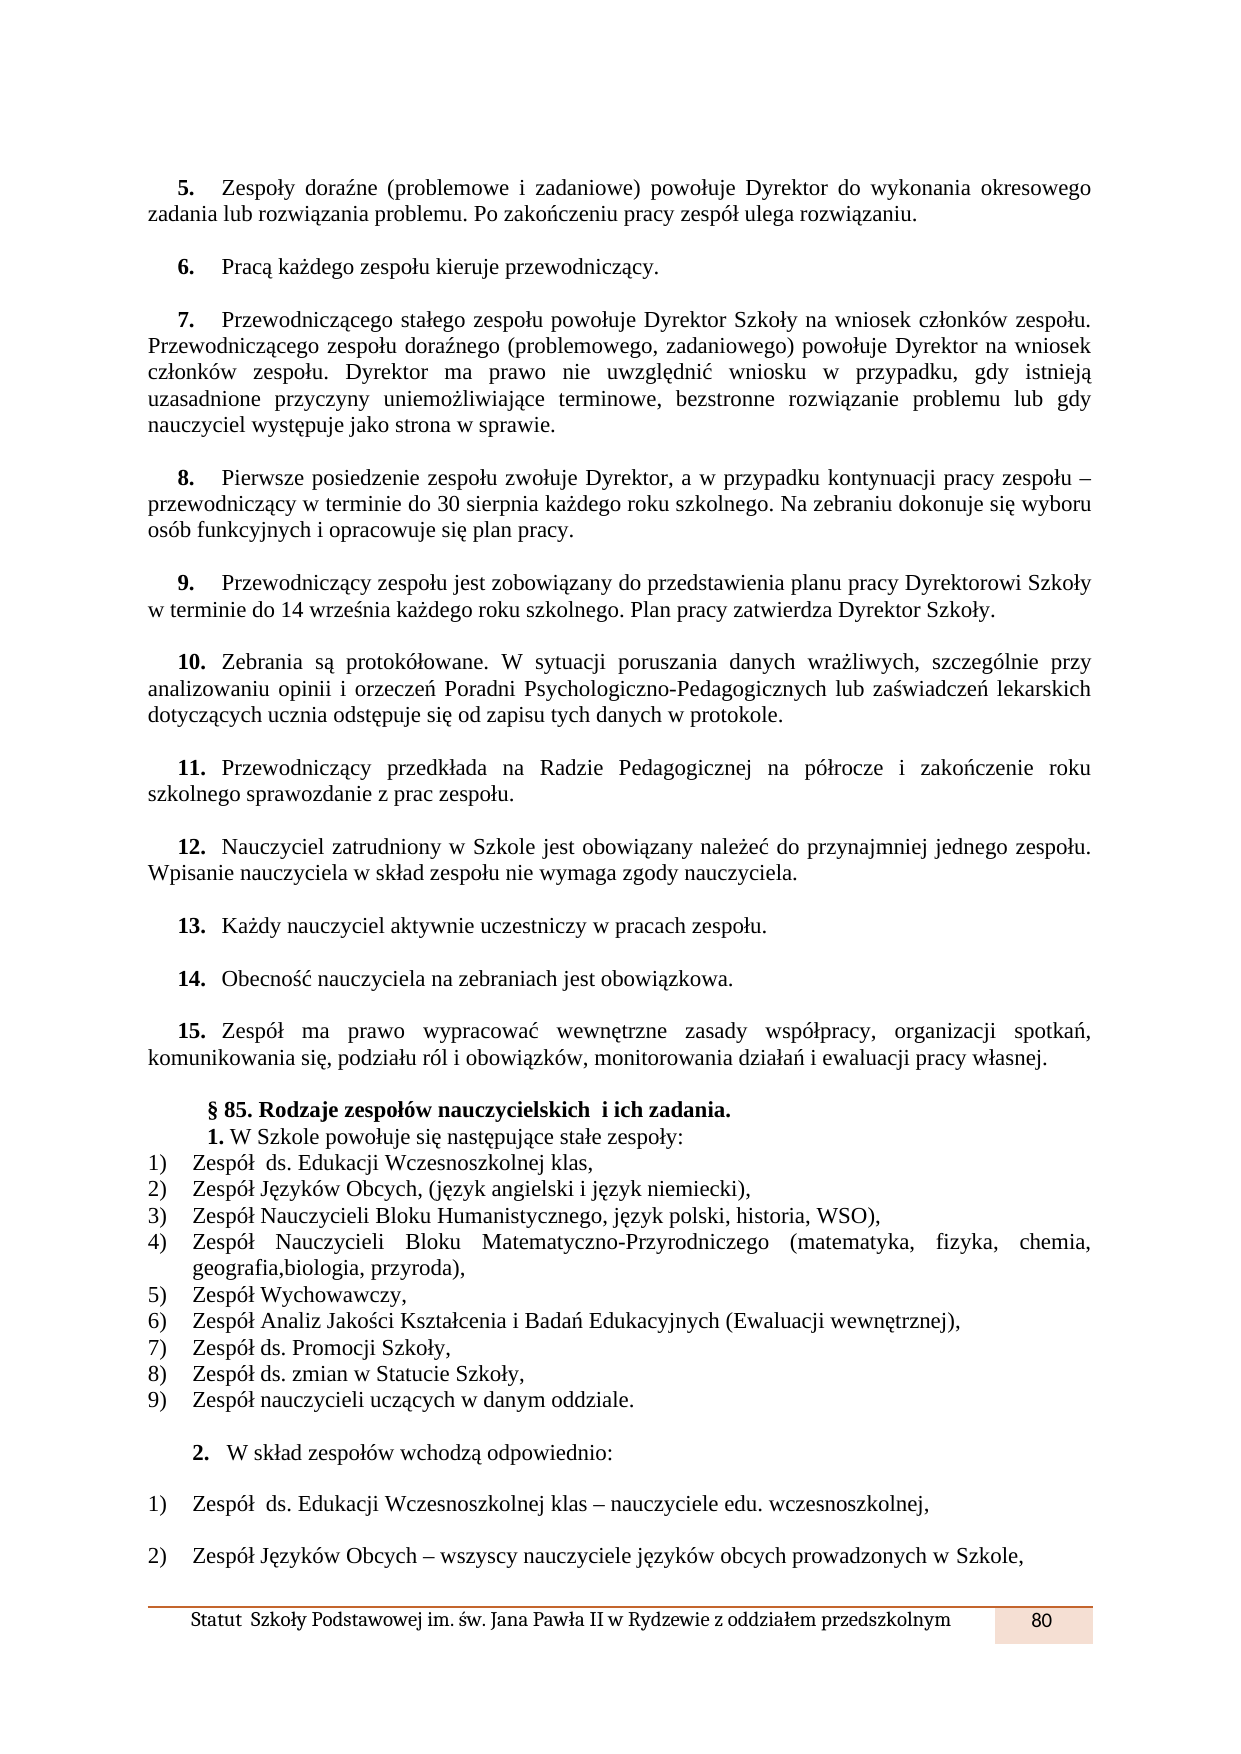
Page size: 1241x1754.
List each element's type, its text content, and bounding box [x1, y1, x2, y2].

list Zespół Nauczycieli Bloku Matematyczno-Przyrodniczego (matematyka, fizyka, chemia, geografia,biologia, przyroda), [148, 1228, 1093, 1281]
list Zespół ds. zmian w Statucie Szkoły, [148, 1360, 1093, 1386]
list Zespół nauczycieli uczących w danym oddziale. [148, 1386, 1093, 1413]
list Zespół ds. Edukacji Wczesnoszkolnej klas – nauczyciele edu. wczesnoszkolnej, [148, 1490, 1093, 1517]
list Zespół Języków Obcych, (język angielski i język niemiecki), [148, 1175, 1093, 1202]
text 1. W Szkole powołuje się następujące stałe zespoły: [148, 1123, 1093, 1149]
list Zespół ds. Edukacji Wczesnoszkolnej klas, [148, 1149, 1093, 1175]
text 2. W skład zespołów wchodzą odpowiednio: [148, 1439, 1093, 1465]
list Obecność nauczyciela na zebraniach jest obowiązkowa. [148, 964, 1093, 991]
list Zespół Wychowawczy, [148, 1281, 1093, 1307]
list Każdy nauczyciel aktywnie uczestniczy w pracach zespołu. [148, 912, 1093, 938]
list Przewodniczący przedkłada na Radzie Pedagogicznej na półrocze i zakończenie roku szkolnego sprawozdanie z prac zespołu. [148, 754, 1093, 806]
list Pracą każdego zespołu kieruje przewodniczący. [148, 253, 1093, 279]
list Zespół ma prawo wypracować wewnętrzne zasady współpracy, organizacji spotkań, komunikowania się, podziału ról i obowiązków, monitorowania działań i ewaluacji pracy własnej. [148, 1017, 1093, 1070]
list Pierwsze posiedzenie zespołu zwołuje Dyrektor, a w przypadku kontynuacji pracy zespołu – przewodniczący w terminie do 30 sierpnia każdego roku szkolnego. Na zebraniu dokonuje się wyboru osób funkcyjnych i opracowuje się plan pracy. [148, 464, 1093, 543]
list Zespół ds. Promocji Szkoły, [148, 1333, 1093, 1360]
list Zespół Języków Obcych – wszyscy nauczyciele języków obcych prowadzonych w Szkole, [148, 1542, 1093, 1568]
list Zespół Nauczycieli Bloku Humanistycznego, język polski, historia, WSO), [148, 1202, 1093, 1228]
list Zespoły doraźne (problemowe i zadaniowe) powołuje Dyrektor do wykonania okresowego zadania lub rozwiązania problemu. Po zakończeniu pracy zespół ulega rozwiązaniu. [148, 174, 1093, 227]
text § 85. Rodzaje zespołów nauczycielskich i ich zadania. [148, 1096, 1093, 1123]
list Zespół Analiz Jakości Kształcenia i Badań Edukacyjnych (Ewaluacji wewnętrznej), [148, 1307, 1093, 1333]
list Nauczyciel zatrudniony w Szkole jest obowiązany należeć do przynajmniej jednego zespołu. Wpisanie nauczyciela w skład zespołu nie wymaga zgody nauczyciela. [148, 833, 1093, 886]
list Zebrania są protokółowane. W sytuacji poruszania danych wrażliwych, szczególnie przy analizowaniu opinii i orzeczeń Poradni Psychologiczno-Pedagogicznych lub zaświadczeń lekarskich dotyczących ucznia odstępuje się od zapisu tych danych w protokole. [148, 648, 1093, 727]
list Przewodniczącego stałego zespołu powołuje Dyrektor Szkoły na wniosek członków zespołu. Przewodniczącego zespołu doraźnego (problemowego, zadaniowego) powołuje Dyrektor na wniosek członków zespołu. Dyrektor ma prawo nie uwzględnić wniosku w przypadku, gdy istnieją uzasadnione przyczyny uniemożliwiające terminowe, bezstronne rozwiązanie problemu lub gdy nauczyciel występuje jako strona w sprawie. [148, 306, 1093, 437]
list Przewodniczący zespołu jest zobowiązany do przedstawienia planu pracy Dyrektorowi Szkoły w terminie do 14 września każdego roku szkolnego. Plan pracy zatwierdza Dyrektor Szkoły. [148, 569, 1093, 622]
